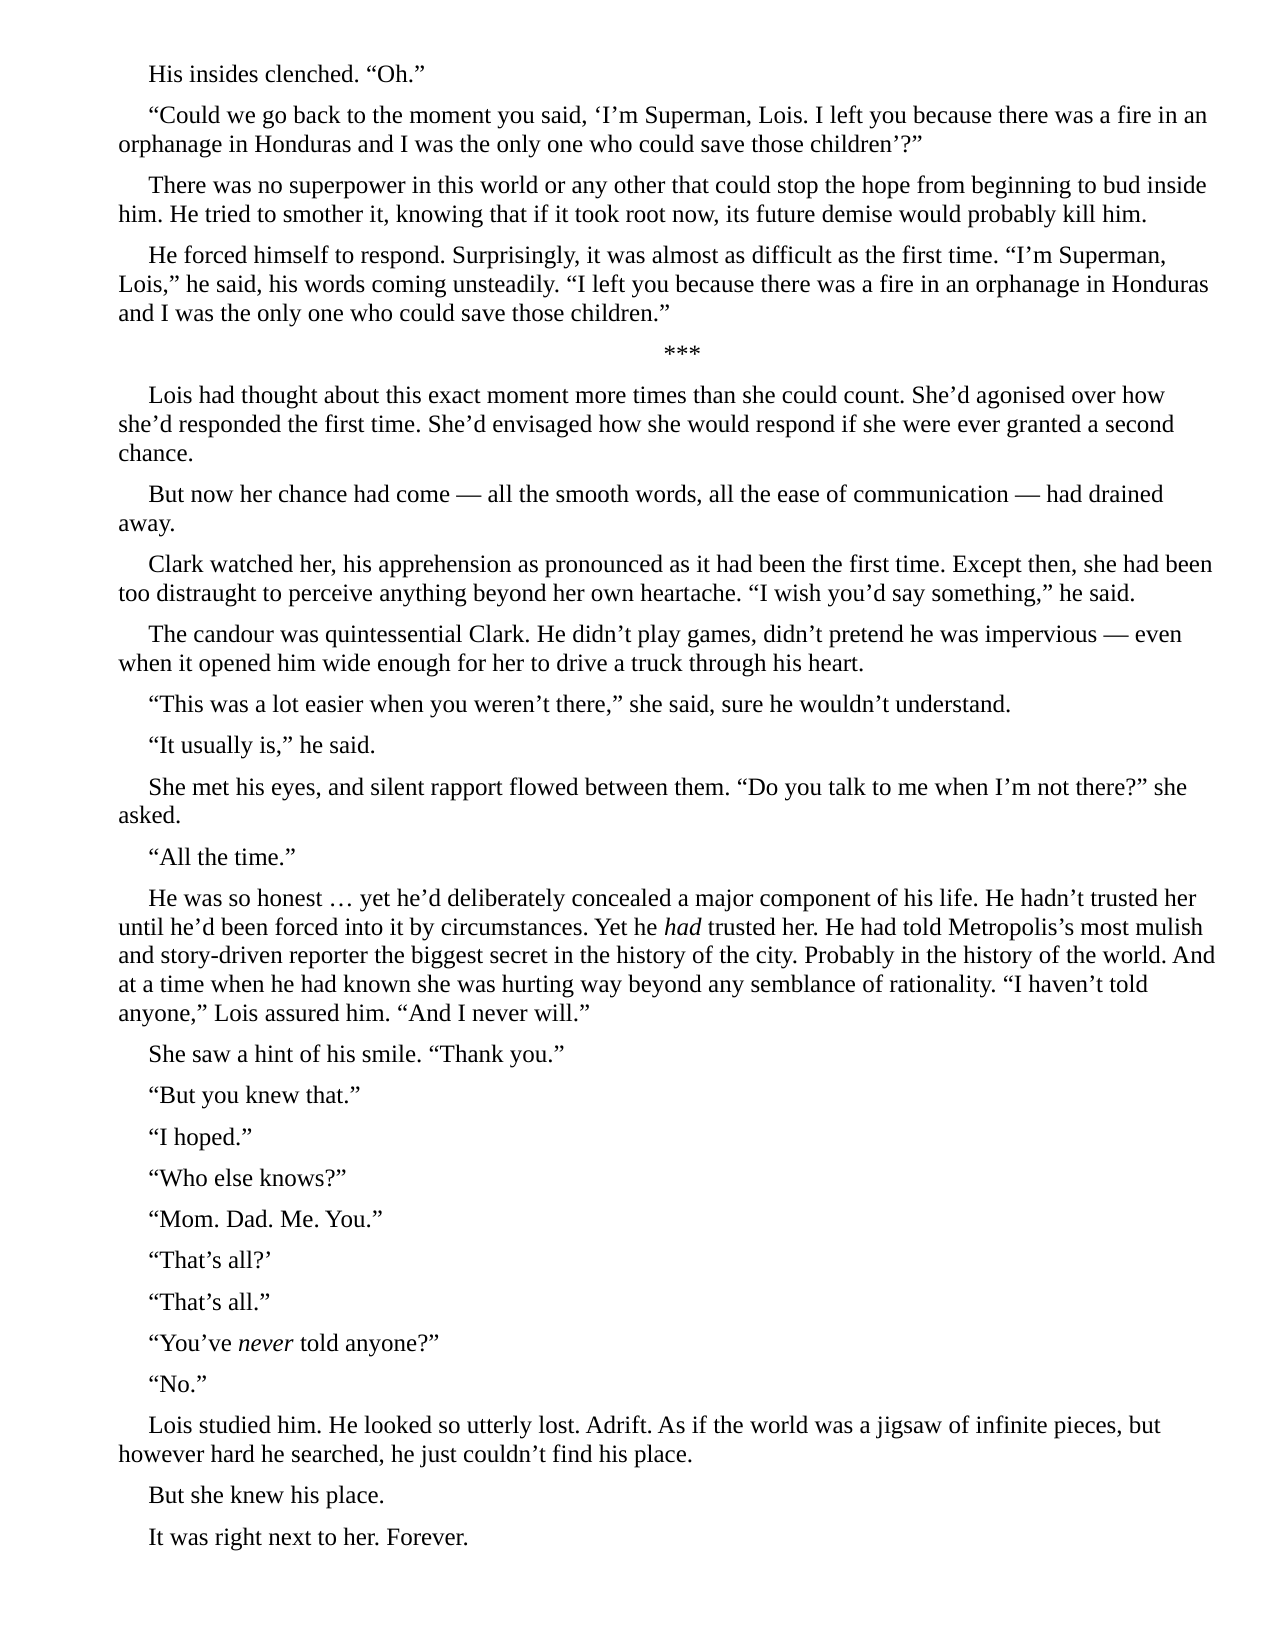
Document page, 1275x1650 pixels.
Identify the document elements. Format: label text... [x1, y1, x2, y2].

text “Mom. Dad. Me. You.” [118, 1204, 1216, 1233]
text “This was a lot easier when you weren’t there,” she said, sure he wouldn’t understand. [118, 689, 1216, 718]
text She met his eyes, and silent rapport flowed between them. “Do you talk to me when I’m not there?” she asked. [118, 772, 1216, 829]
text “That’s all.” [118, 1287, 1216, 1315]
text He forced himself to respond. Surprisingly, it was almost as difficult as the first time. “I’m Superman, Lois,” he said, his words coming unsteadily. “I left you because there was a fire in an orphanage in Honduras and I was the only one who could save those children.” [118, 240, 1216, 327]
text “No.” [118, 1369, 1216, 1398]
text “Who else knows?” [118, 1163, 1216, 1192]
text She saw a hint of his smile. “Thank you.” [118, 1039, 1216, 1068]
text *** [118, 339, 1216, 368]
text Lois studied him. He looked so utterly lost. Adrift. As if the world was a jigsaw of infinite pieces, but however hard he searched, he just couldn’t find his place. [118, 1410, 1216, 1468]
text “You’ve never told anyone?” [118, 1328, 1216, 1357]
text “All the time.” [118, 842, 1216, 870]
text Clark watched her, his apprehension as pronounced as it had been the first time. Except then, she had been too distraught to perceive anything beyond her own heartache. “I wish you’d say something,” he said. [118, 549, 1216, 607]
text There was no superpower in this world or any other that could stop the hope from beginning to bud inside him. He tried to smother it, knowing that if it took root now, its future demise would probably kill him. [118, 170, 1216, 228]
text The candour was quintessential Clark. He didn’t play games, didn’t pretend he was impervious — even when it opened him wide enough for her to drive a truck through his heart. [118, 619, 1216, 677]
text His insides clenched. “Oh.” [118, 59, 1216, 88]
text “That’s all?’ [118, 1245, 1216, 1274]
text Lois had thought about this exact moment more times than she could count. She’d agonised over how she’d responded the first time. She’d envisaged how she would respond if she were ever granted a second chance. [118, 380, 1216, 467]
text “But you knew that.” [118, 1080, 1216, 1109]
text He was so honest … yet he’d deliberately concealed a major component of his life. He hadn’t trusted her until he’d been forced into it by circumstances. Yet he had trusted her. He had told Metropolis’s most mulish and story-driven reporter the biggest secret in the history of the city. Probably in the history of the world. And at a time when he had known she was hurting way beyond any semblance of rationality. “I haven’t told anyone,” Lois assured him. “And I never will.” [118, 883, 1216, 1027]
text It was right next to her. Forever. [118, 1522, 1216, 1550]
text “It usually is,” he said. [118, 730, 1216, 759]
text “I hoped.” [118, 1122, 1216, 1150]
text But now her chance had come — all the smooth words, all the ease of communication — had drained away. [118, 479, 1216, 537]
text “Could we go back to the moment you said, ‘I’m Superman, Lois. I left you because there was a fire in an orphanage in Honduras and I was the only one who could save those children’?” [118, 100, 1216, 158]
text But she knew his place. [118, 1480, 1216, 1509]
